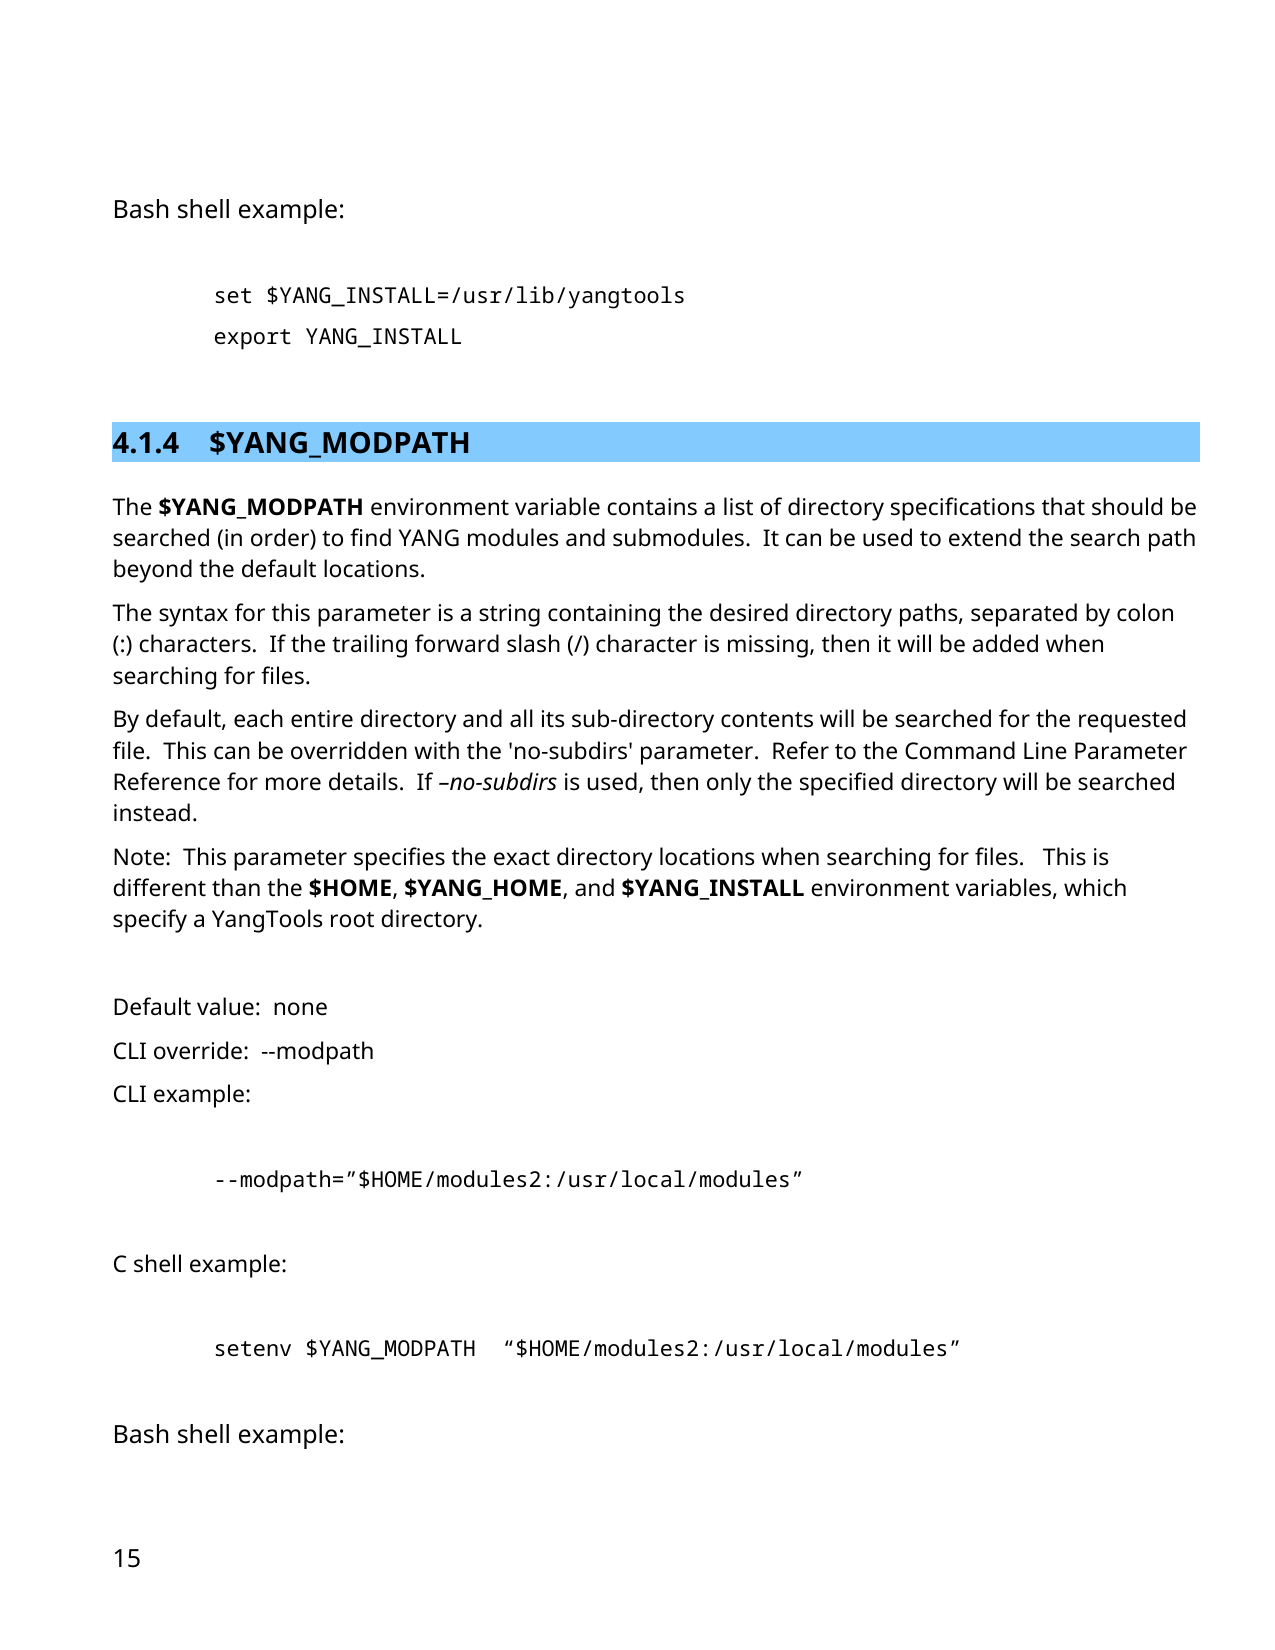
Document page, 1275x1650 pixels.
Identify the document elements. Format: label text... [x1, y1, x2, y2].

text setenv $YANG_MODPATH “$HOME/modules2:/usr/local/modules” [139, 1333, 1200, 1363]
subtitle $YANG_MODPATH [112, 422, 1200, 462]
text C shell example: [112, 1247, 1200, 1279]
text CLI override: --modpath [112, 1035, 1200, 1066]
text Bash shell example: [112, 1417, 1200, 1451]
text The $YANG_MODPATH environment variable contains a list of directory specifications that should be searched (in order) to find YANG modules and submodules. It can be used to extend the search path beyond the default locations. [112, 491, 1200, 585]
text By default, each entire directory and all its sub-directory contents will be searched for the requested file. This can be overridden with the 'no-subdirs' parameter. Refer to the Command Line Parameter Reference for more details. If –no-subdirs is used, then only the specified directory will be searched instead. [112, 703, 1200, 828]
text CLI example: [112, 1078, 1200, 1110]
text set $YANG_INSTALL=/usr/lib/yangtools [139, 279, 1200, 309]
text Default value: none [112, 991, 1200, 1022]
text export YANG_INSTALL [139, 321, 1200, 351]
text Bash shell example: [112, 192, 1200, 226]
text --modpath=”$HOME/modules2:/usr/local/modules” [139, 1164, 1200, 1194]
text Note: This parameter specifies the exact directory locations when searching for files. This is different than the $HOME, $YANG_HOME, and $YANG_INSTALL environment variables, which specify a YangTools root directory. [112, 841, 1200, 935]
text The syntax for this parameter is a string containing the desired directory paths, separated by colon (:) characters. If the trailing forward slash (/) character is missing, then it will be added when searching for files. [112, 597, 1200, 691]
